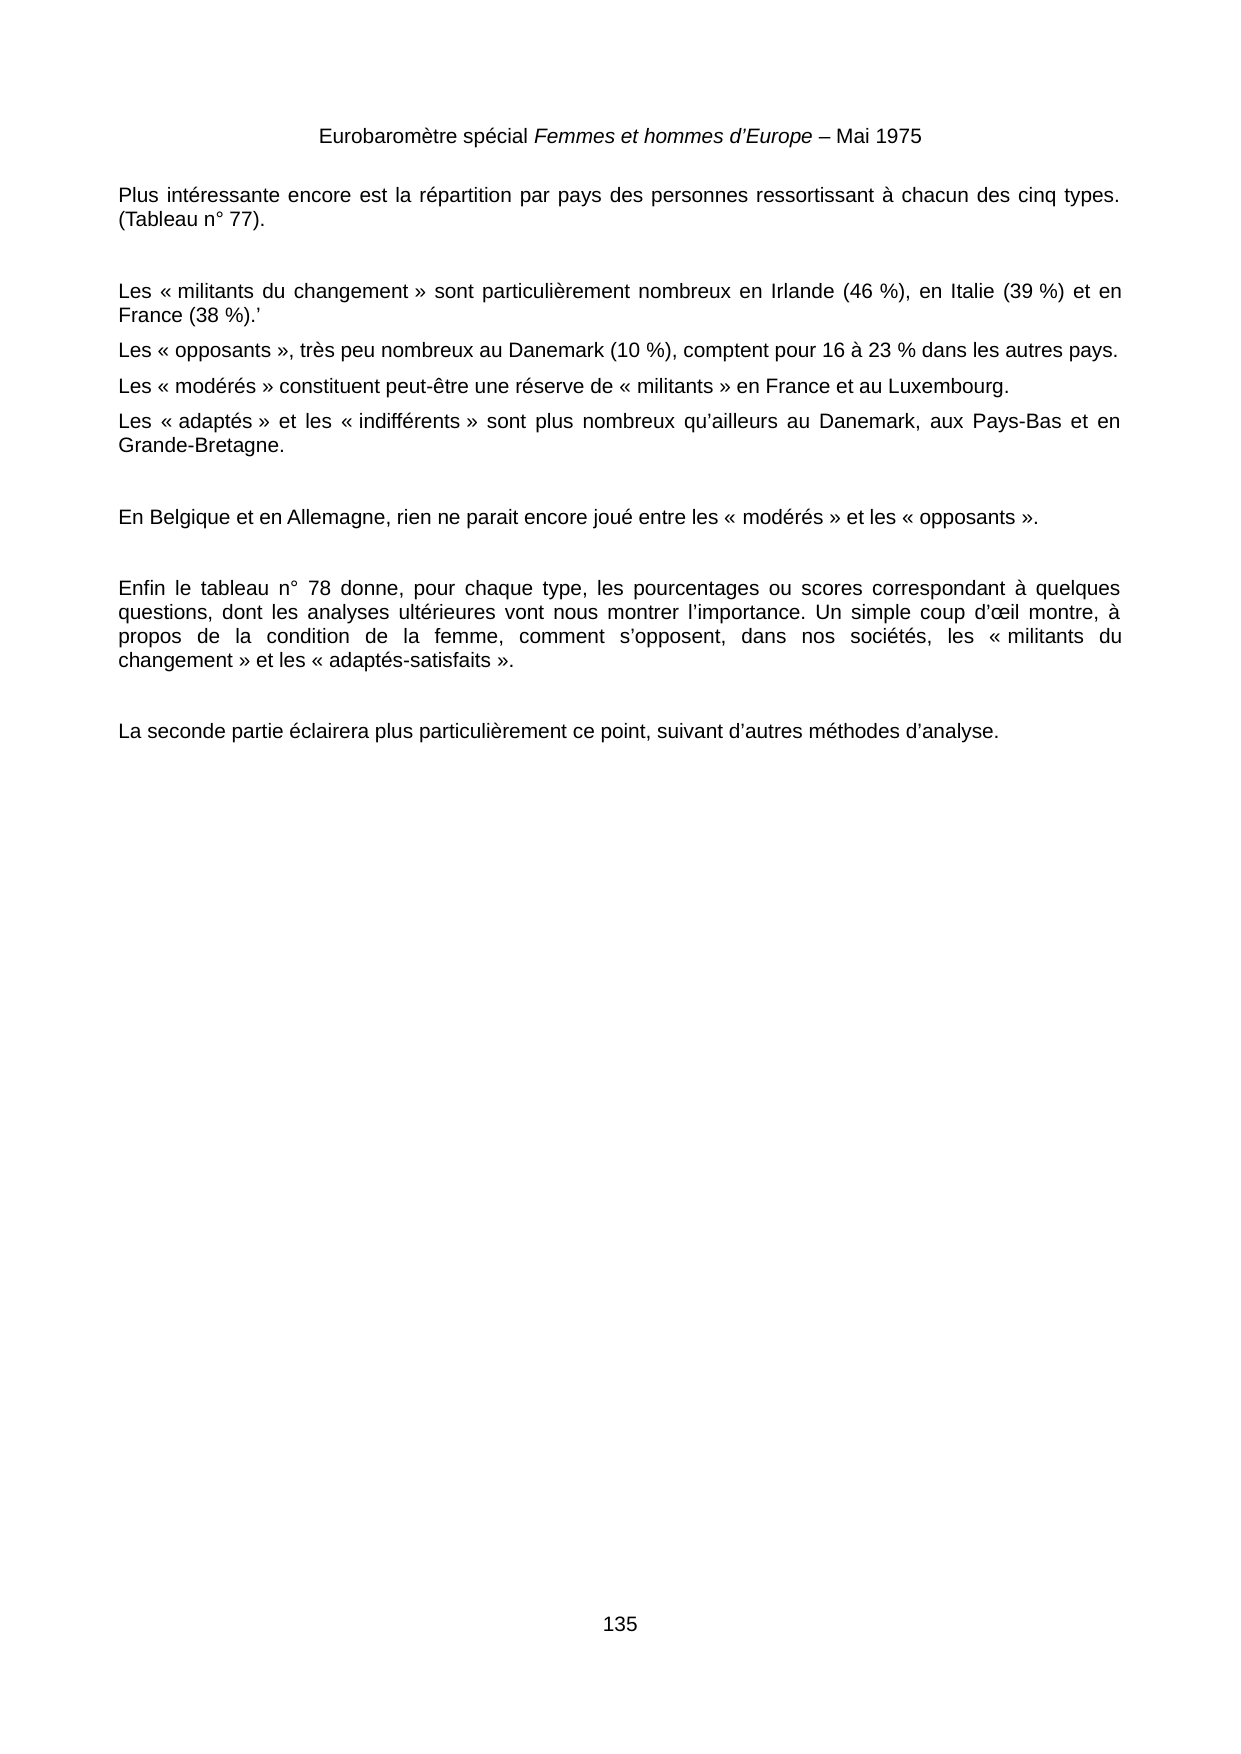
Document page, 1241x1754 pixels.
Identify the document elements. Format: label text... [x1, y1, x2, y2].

text Plus intéressante encore est la répartition par pays des personnes ressortissant à chacun des cinq types. (Tableau n° 77). [118, 183, 1122, 231]
text Les « opposants », très peu nombreux au Danemark (10 %), comptent pour 16 à 23 % dans les autres pays. [118, 338, 1122, 362]
text Enfin le tableau n° 78 donne, pour chaque type, les pourcentages ou scores correspondant à quelques questions, dont les analyses ultérieures vont nous montrer l’importance. Un simple coup d’œil montre, à propos de la condition de la femme, comment s’opposent, dans nos sociétés, les « militants du changement » et les « adaptés-satisfaits ». [118, 576, 1122, 672]
text Les « adaptés » et les « indifférents » sont plus nombreux qu’ailleurs au Danemark, aux Pays-Bas et en Grande-Bretagne. [118, 409, 1122, 457]
text En Belgique et en Allemagne, rien ne parait encore joué entre les « modérés » et les « opposants ». [118, 504, 1122, 528]
text Les « militants du changement » sont particulièrement nombreux en Irlande (46 %), en Italie (39 %) et en France (38 %).’ [118, 278, 1122, 326]
text Les « modérés » constituent peut-être une réserve de « militants » en France et au Luxembourg. [118, 374, 1122, 398]
text La seconde partie éclairera plus particulièrement ce point, suivant d’autres méthodes d’analyse. [118, 719, 1122, 743]
